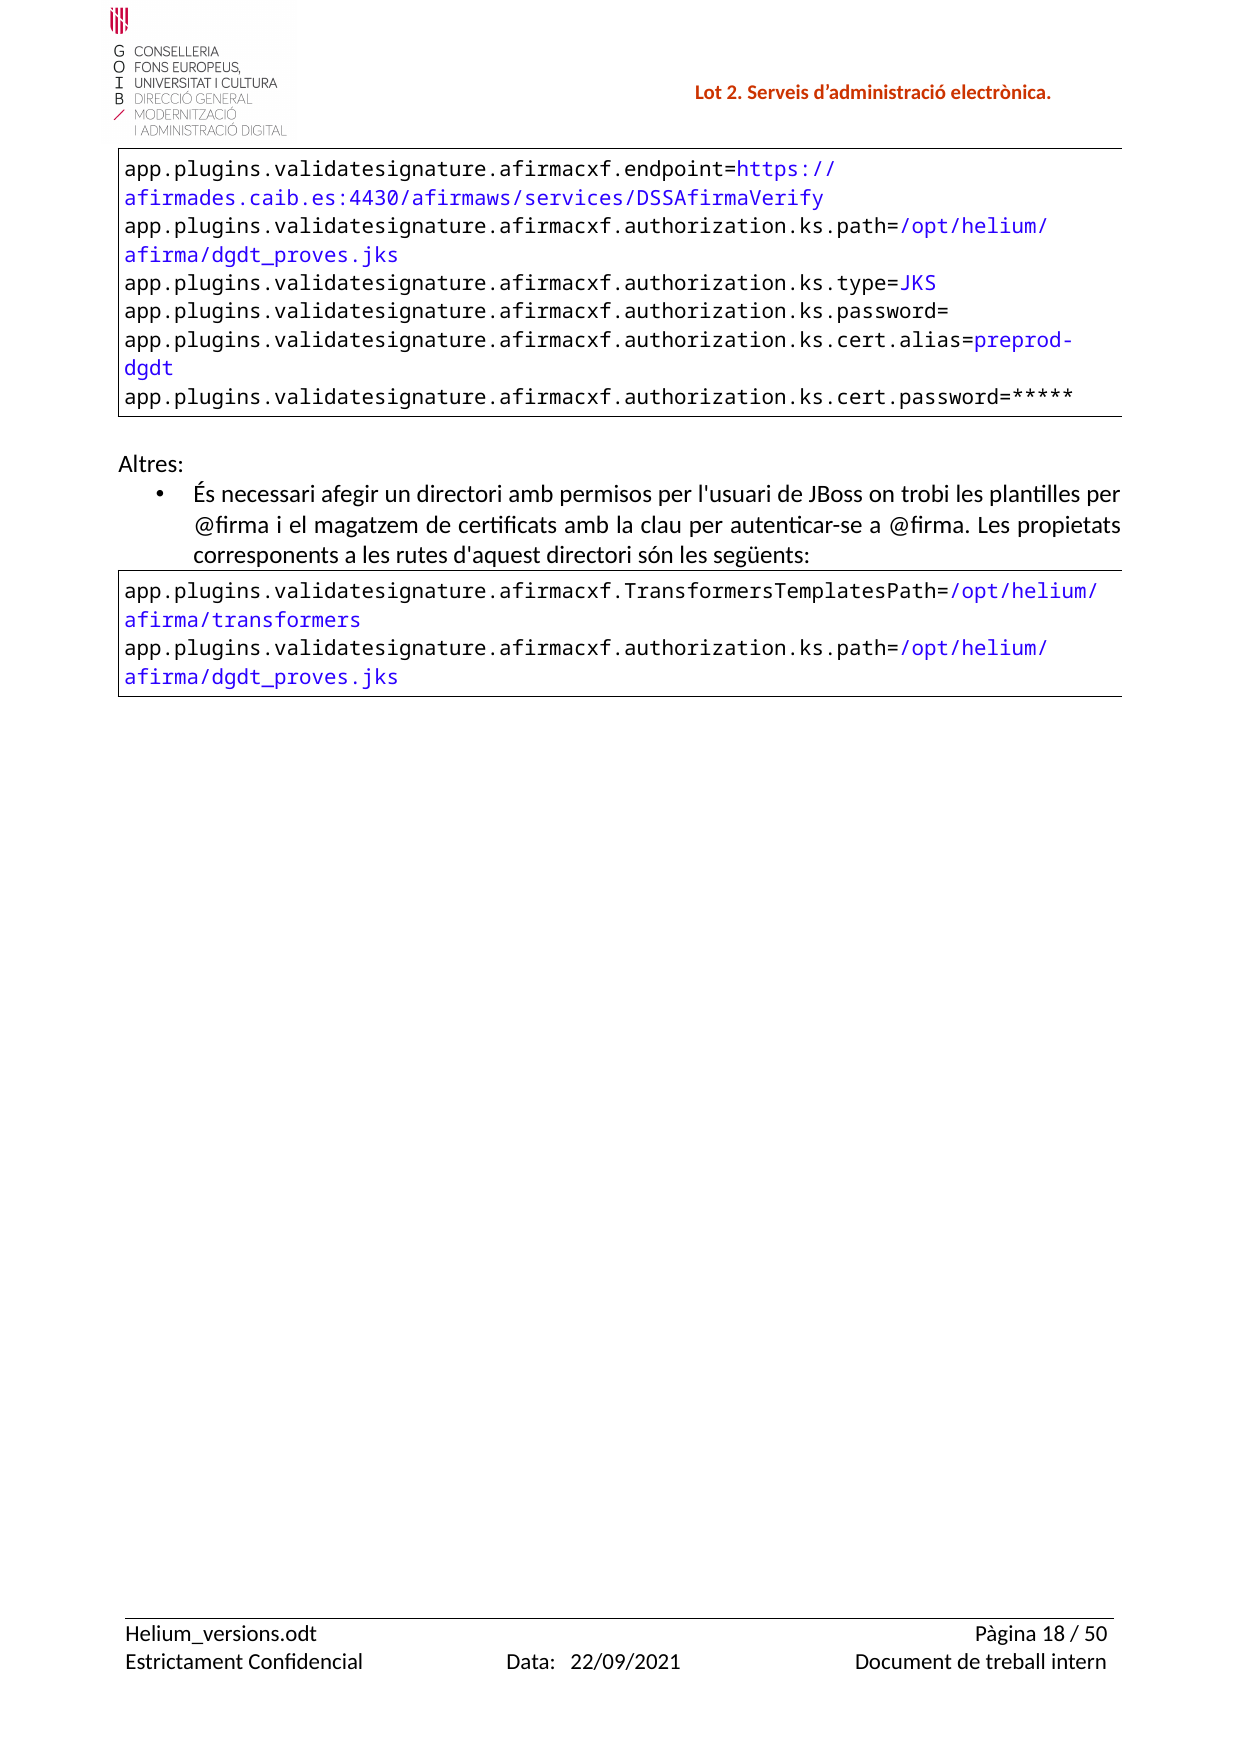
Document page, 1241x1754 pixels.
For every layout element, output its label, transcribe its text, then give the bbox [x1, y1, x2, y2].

picture [100, 0, 297, 144]
table_header app.plugins.validatesignature.afirmacxf.endpoint=https://afirmades.caib.es:4430/afirmaws/services/DSSAfirmaVerify app.plugins.validatesignature.afirmacxf.authorization.ks.path=/opt/helium/afirma/dgdt_proves.jks app.plugins.validatesignature.afirmacxf.authorization.ks.type=JKS app.plugins.validatesignature.afirmacxf.authorization.ks.password= app.plugins.validatesignature.afirmacxf.authorization.ks.cert.alias=preprod-dgdt app.plugins.validatesignature.afirmacxf.authorization.ks.cert.password=***** [119, 149, 1122, 416]
table_header app.plugins.validatesignature.afirmacxf.TransformersTemplatesPath=/opt/helium/afirma/transformers app.plugins.validatesignature.afirmacxf.authorization.ks.path=/opt/helium/afirma/dgdt_proves.jks [119, 571, 1122, 696]
list És necessari afegir un directori amb permisos per l'usuari de JBoss on trobi les plantilles per @firma i el magatzem de certificats amb la clau per autenticar-se a @firma. Les propietats corresponents a les rutes d'aquest directori són les següents: [156, 478, 1122, 570]
text Altres: [118, 448, 1122, 478]
